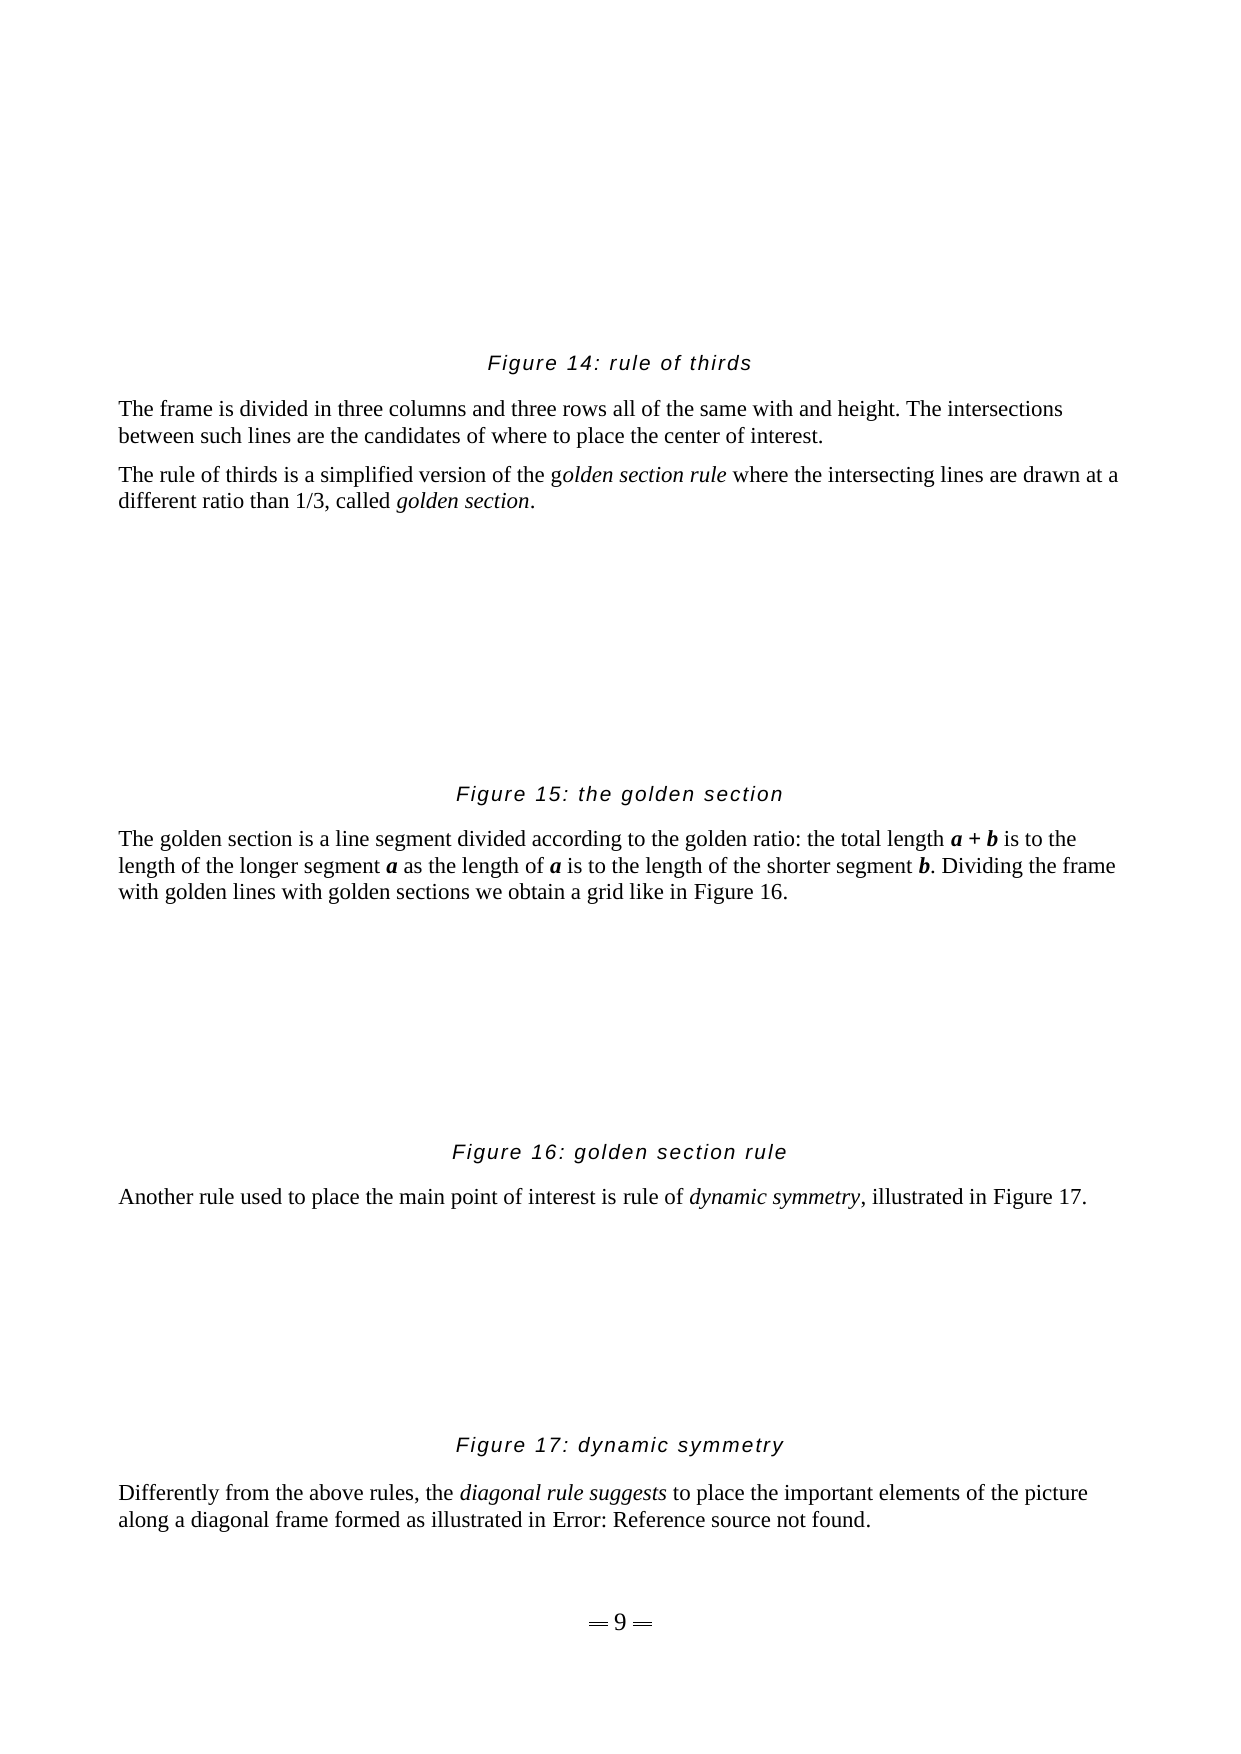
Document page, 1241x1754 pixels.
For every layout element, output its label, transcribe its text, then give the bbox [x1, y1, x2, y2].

text Figure 15: the golden section [409, 550, 831, 806]
text Figure 14: rule of thirds [305, 129, 935, 375]
text The rule of thirds is a simplified version of the golden section rule where the intersecting lines are drawn at a different ratio than 1/3, called golden section. [118, 461, 1122, 513]
text The golden section is a line segment divided according to the golden ratio: the total length a + b is to the length of the longer segment a as the length of a is to the length of the shorter segment b. Dividing the frame with golden lines with golden sections we obtain a grid like in Figure 16. [118, 526, 1122, 904]
text The frame is divided in three columns and three rows all of the same with and height. The intersections between such lines are the candidates of where to place the center of interest. [118, 117, 1122, 448]
text Another rule used to place the main point of interest is rule of dynamic symmetry, illustrated in Figure 17. [118, 917, 1122, 1209]
text Differently from the above rules, the diagonal rule suggests to place the important elements of the picture along a diagonal frame formed as illustrated in Error: Reference source not found. [118, 1222, 1122, 1532]
text Figure 16: golden section rule [411, 943, 829, 1163]
text Figure 17: dynamic symmetry [439, 1237, 802, 1457]
